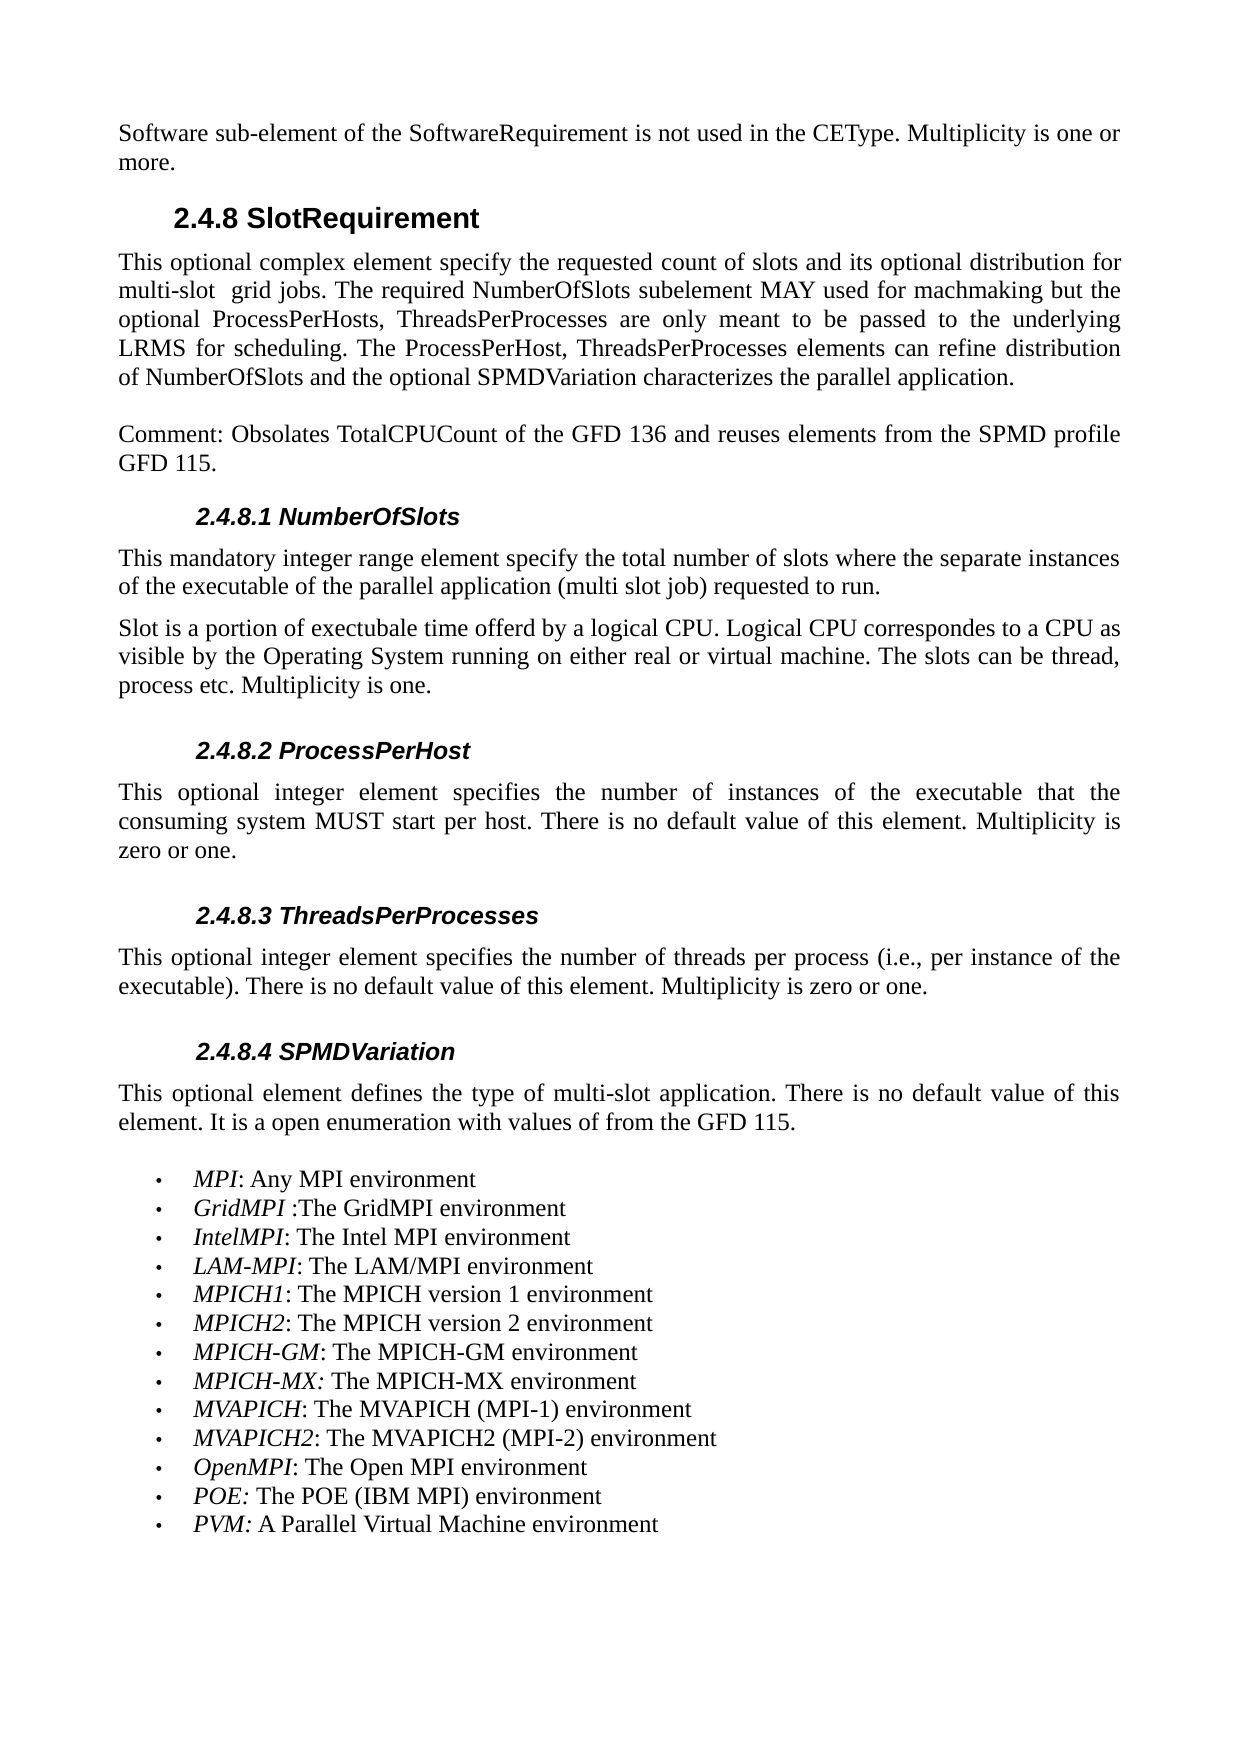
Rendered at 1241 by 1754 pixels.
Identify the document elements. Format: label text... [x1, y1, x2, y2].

text This mandatory integer range element specify the total number of slots where the separate instances of the executable of the parallel application (multi slot job) requested to run. [118, 543, 1122, 600]
list IntelMPI: The Intel MPI environment [156, 1222, 1122, 1251]
list MPICH-MX: The MPICH-MX environment [156, 1366, 1122, 1394]
list MVAPICH: The MVAPICH (MPI-1) environment [156, 1394, 1122, 1423]
subtitle SlotRequirement [165, 201, 1122, 234]
list MVAPICH2: The MVAPICH2 (MPI-2) environment [156, 1423, 1122, 1452]
text Slot is a portion of exectubale time offerd by a logical CPU. Logical CPU correspondes to a CPU as visible by the Operating System running on either real or virtual machine. The slots can be thread, process etc. Multiplicity is one. [118, 613, 1122, 699]
list MPICH2: The MPICH version 2 environment [156, 1308, 1122, 1337]
text This optional integer element specifies the number of instances of the executable that the consuming system MUST start per host. There is no default value of this element. Multiplicity is zero or one. [118, 777, 1122, 864]
subtitle SPMDVariation [189, 1037, 1122, 1066]
list OpenMPI: The Open MPI environment [156, 1452, 1122, 1481]
subtitle ThreadsPerProcesses [189, 901, 1122, 930]
text This optional complex element specify the requested count of slots and its optional distribution for multi-slot grid jobs. The required NumberOfSlots subelement MAY used for machmaking but the optional ProcessPerHosts, ThreadsPerProcesses are only meant to be passed to the underlying LRMS for scheduling. The ProcessPerHost, ThreadsPerProcesses elements can refine distribution of NumberOfSlots and the optional SPMDVariation characterizes the parallel application. [118, 247, 1122, 390]
list LAM-MPI: The LAM/MPI environment [156, 1251, 1122, 1279]
list MPI: Any MPI environment [156, 1164, 1122, 1193]
text This optional integer element specifies the number of threads per process (i.e., per instance of the executable). There is no default value of this element. Multiplicity is zero or one. [118, 942, 1122, 1000]
text Comment: Obsolates TotalCPUCount of the GFD 136 and reuses elements from the SPMD profile GFD 115. [118, 419, 1122, 477]
text Software sub-element of the SoftwareRequirement is not used in the CEType. Multiplicity is one or more. [118, 118, 1122, 176]
list MPICH1: The MPICH version 1 environment [156, 1279, 1122, 1308]
list MPICH-GM: The MPICH-GM environment [156, 1337, 1122, 1366]
list POE: The POE (IBM MPI) environment [156, 1481, 1122, 1509]
list PVM: A Parallel Virtual Machine environment [156, 1509, 1122, 1538]
list GridMPI :The GridMPI environment [156, 1193, 1122, 1222]
text This optional element defines the type of multi-slot application. There is no default value of this element. It is a open enumeration with values of from the GFD 115. [118, 1078, 1122, 1136]
subtitle NumberOfSlots [189, 502, 1122, 530]
subtitle ProcessPerHost [189, 736, 1122, 765]
